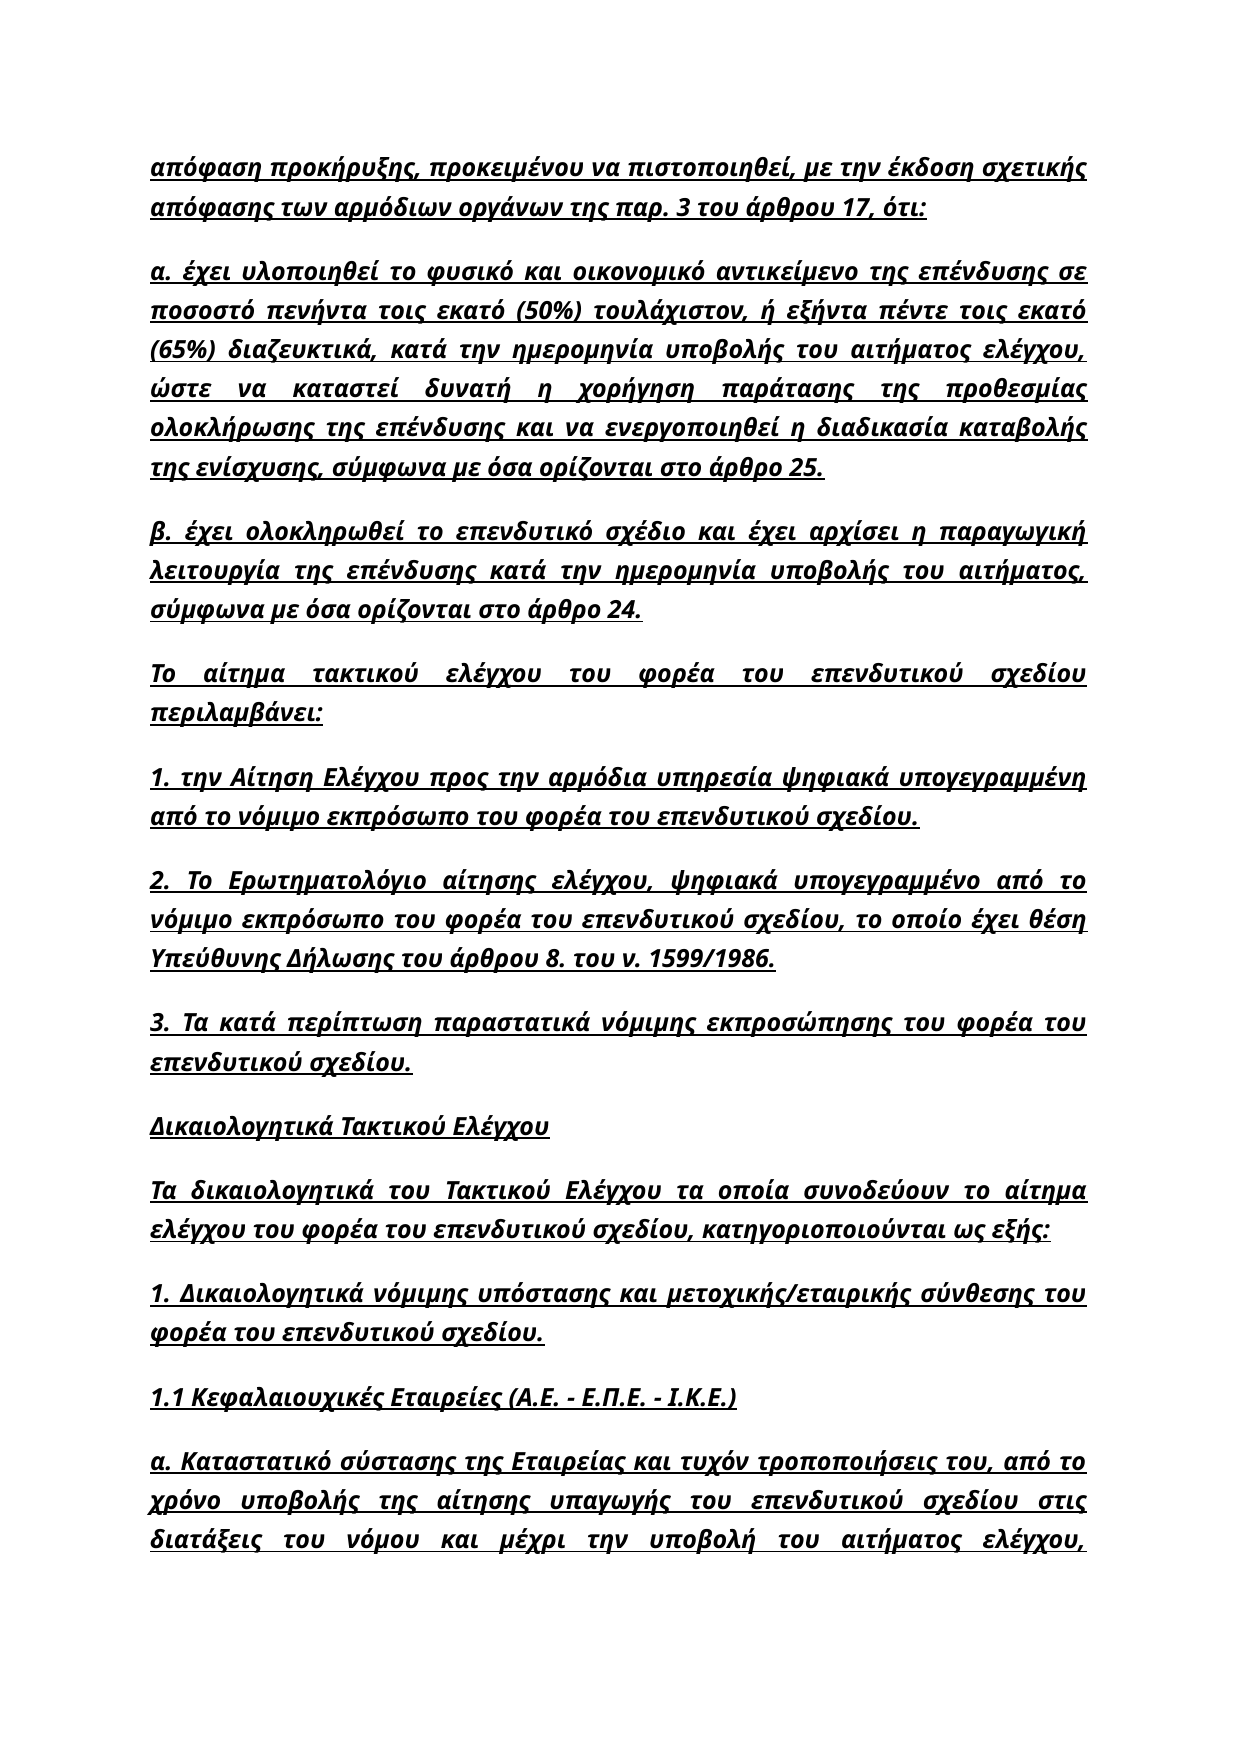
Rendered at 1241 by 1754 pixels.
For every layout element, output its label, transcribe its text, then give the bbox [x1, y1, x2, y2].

text Δικαιολογητικά Τακτικού Ελέγχου [150, 1108, 1090, 1142]
text α. Καταστατικό σύστασης της Εταιρείας και τυχόν τροποποιήσεις του, από το χρόνο υποβολής της αίτησης υπαγωγής του επενδυτικού σχεδίου στις διατάξεις του νόμου και μέχρι την υποβολή του αιτήματος ελέγχου, [150, 1443, 1090, 1556]
text α. έχει υλοποιηθεί το φυσικό και οικονομικό αντικείμενο της επένδυσης σε ποσοστό πενήντα τοις εκατό (50%) τουλάχιστον, ή εξήντα πέντε τοις εκατό (65%) διαζευκτικά, κατά την ημερομηνία υποβολής του αιτήματος ελέγχου, ώστε να καταστεί δυνατή η χορήγηση παράτασης της προθεσμίας ολοκλήρωσης της επένδυσης και να ενεργοποιηθεί η διαδικασία καταβολής της ενίσχυσης, σύμφωνα με όσα ορίζονται στο άρθρο 25. [150, 253, 1090, 483]
text Το αίτημα τακτικού ελέγχου του φορέα του επενδυτικού σχεδίου περιλαμβάνει: [150, 656, 1090, 729]
text 1.1 Κεφαλαιουχικές Εταιρείες (Α.Ε. - Ε.Π.Ε. - Ι.Κ.Ε.) [150, 1379, 1090, 1413]
text απόφαση προκήρυξης, προκειμένου να πιστοποιηθεί, με την έκδοση σχετικής απόφασης των αρμόδιων οργάνων της παρ. 3 του άρθρου 17, ότι: [150, 150, 1090, 223]
text β. έχει ολοκληρωθεί το επενδυτικό σχέδιο και έχει αρχίσει η παραγωγική λειτουργία της επένδυσης κατά την ημερομηνία υποβολής του αιτήματος, σύμφωνα με όσα ορίζονται στο άρθρο 24. [150, 513, 1090, 626]
text 1. Δικαιολογητικά νόμιμης υπόστασης και μετοχικής/εταιρικής σύνθεσης του φορέα του επενδυτικού σχεδίου. [150, 1276, 1090, 1349]
text Τα δικαιολογητικά του Τακτικού Ελέγχου τα οποία συνοδεύουν το αίτημα ελέγχου του φορέα του επενδυτικού σχεδίου, κατηγοριοποιούνται ως εξής: [150, 1172, 1090, 1246]
text 2. Το Ερωτηματολόγιο αίτησης ελέγχου, ψηφιακά υπογεγραμμένο από το νόμιμο εκπρόσωπο του φορέα του επενδυτικού σχεδίου, το οποίο έχει θέση Υπεύθυνης Δήλωσης του άρθρου 8. του ν. 1599/1986. [150, 862, 1090, 975]
text 3. Τα κατά περίπτωση παραστατικά νόμιμης εκπροσώπησης του φορέα του επενδυτικού σχεδίου. [150, 1005, 1090, 1078]
text 1. την Αίτηση Ελέγχου προς την αρμόδια υπηρεσία ψηφιακά υπογεγραμμένη από το νόμιμο εκπρόσωπο του φορέα του επενδυτικού σχεδίου. [150, 759, 1090, 832]
